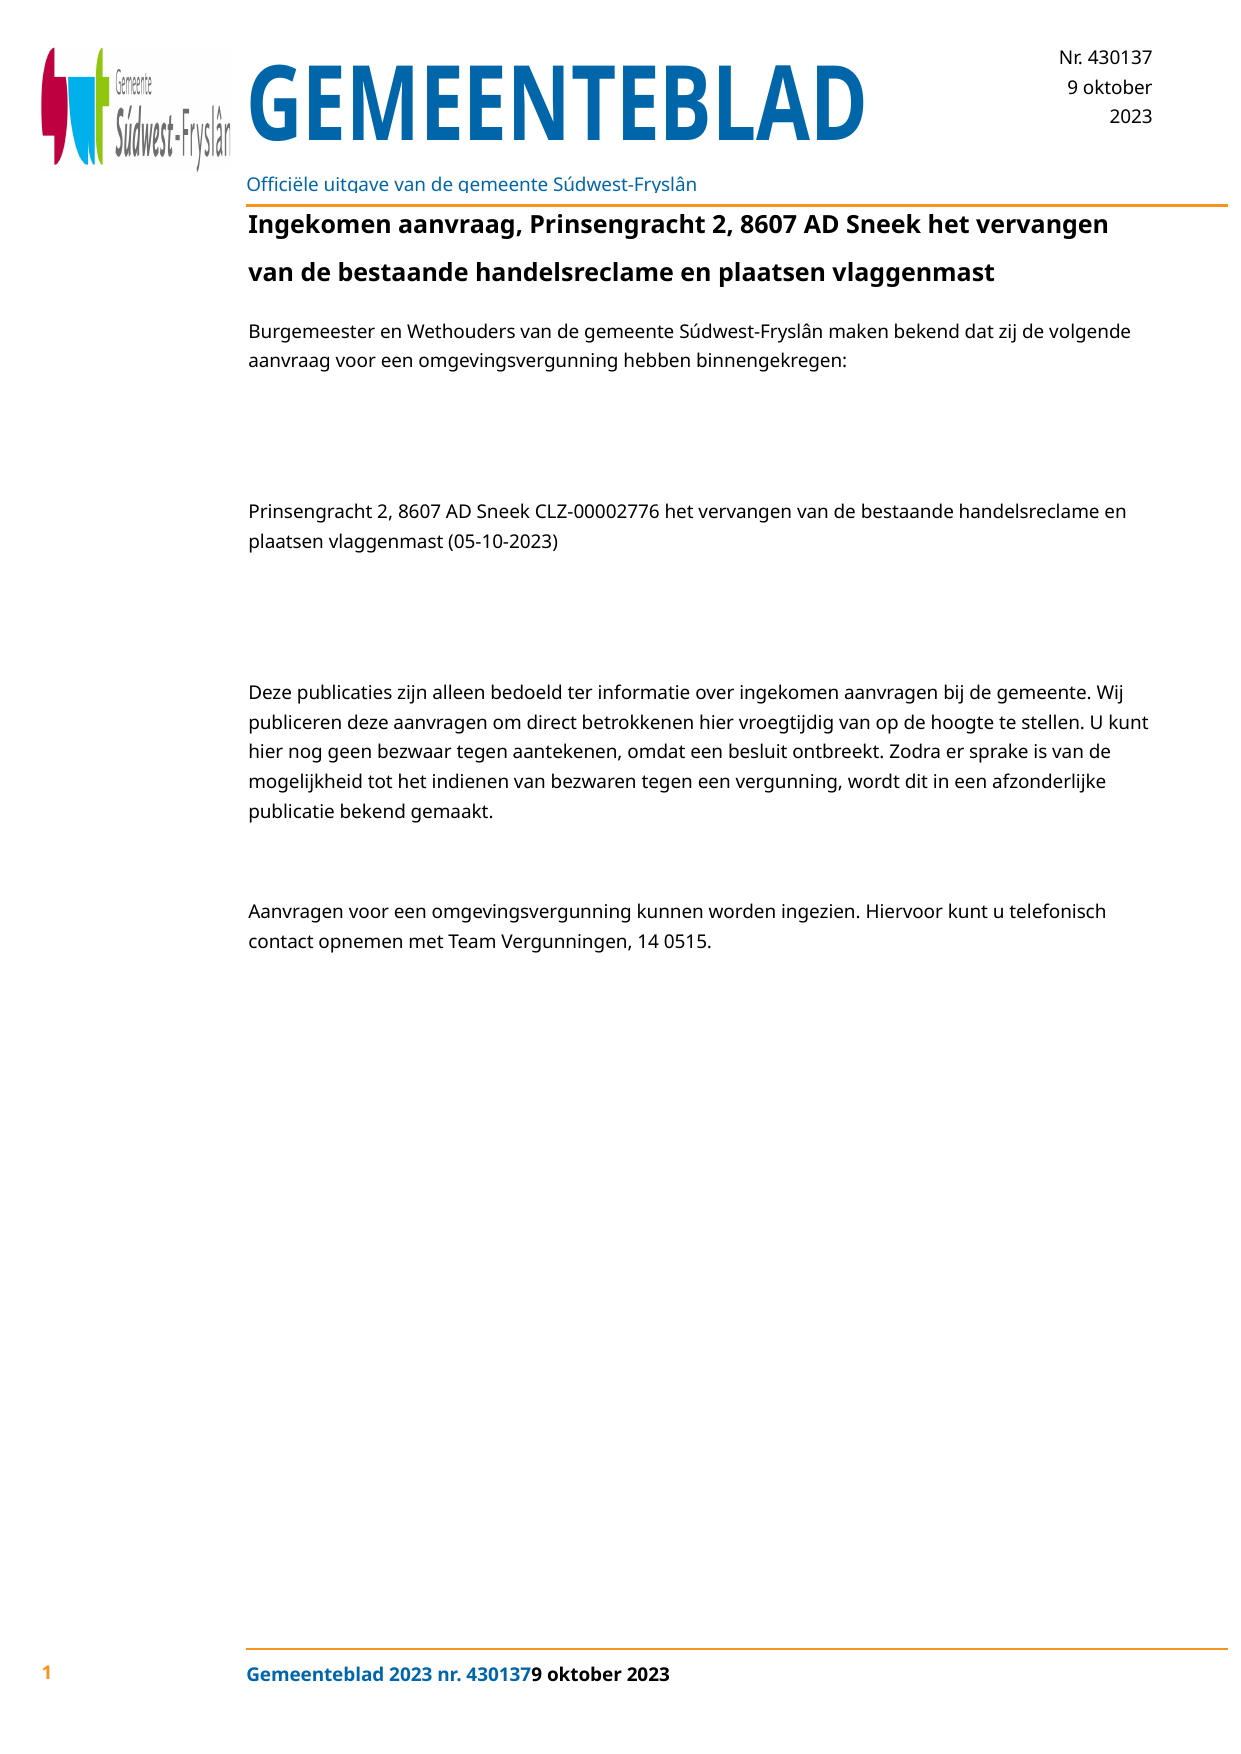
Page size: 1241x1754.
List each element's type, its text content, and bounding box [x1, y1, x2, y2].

picture [41, 47, 231, 172]
text Ingekomen aanvraag, Prinsengracht 2, 8607 AD Sneek het vervangen van de bestaande handelsreclame en plaatsen vlaggenmast [248, 207, 1152, 288]
text Deze publicaties zijn alleen bedoeld ter informatie over ingekomen aanvragen bij de gemeente. Wij publiceren deze aanvragen om direct betrokkenen hier vroegtijdig van op de hoogte te stellen. U kunt hier nog geen bezwaar tegen aantekenen, omdat een besluit ontbreekt. Zodra er sprake is van de mogelijkheid tot het indienen van bezwaren tegen een vergunning, wordt dit in een afzonderlijke publicatie bekend gemaakt. [248, 679, 1152, 824]
text Burgemeester en Wethouders van de gemeente Súdwest-Fryslân maken bekend dat zij de volgende aanvraag voor een omgevingsvergunning hebben binnengekregen: [248, 318, 1152, 373]
text Prinsengracht 2, 8607 AD Sneek CLZ-00002776 het vervangen van de bestaande handelsreclame en plaatsen vlaggenmast (05-10-2023) [248, 499, 1152, 554]
text Aanvragen voor een omgevingsvergunning kunnen worden ingezien. Hiervoor kunt u telefonisch contact opnemen met Team Vergunningen, 14 0515. [248, 899, 1152, 954]
